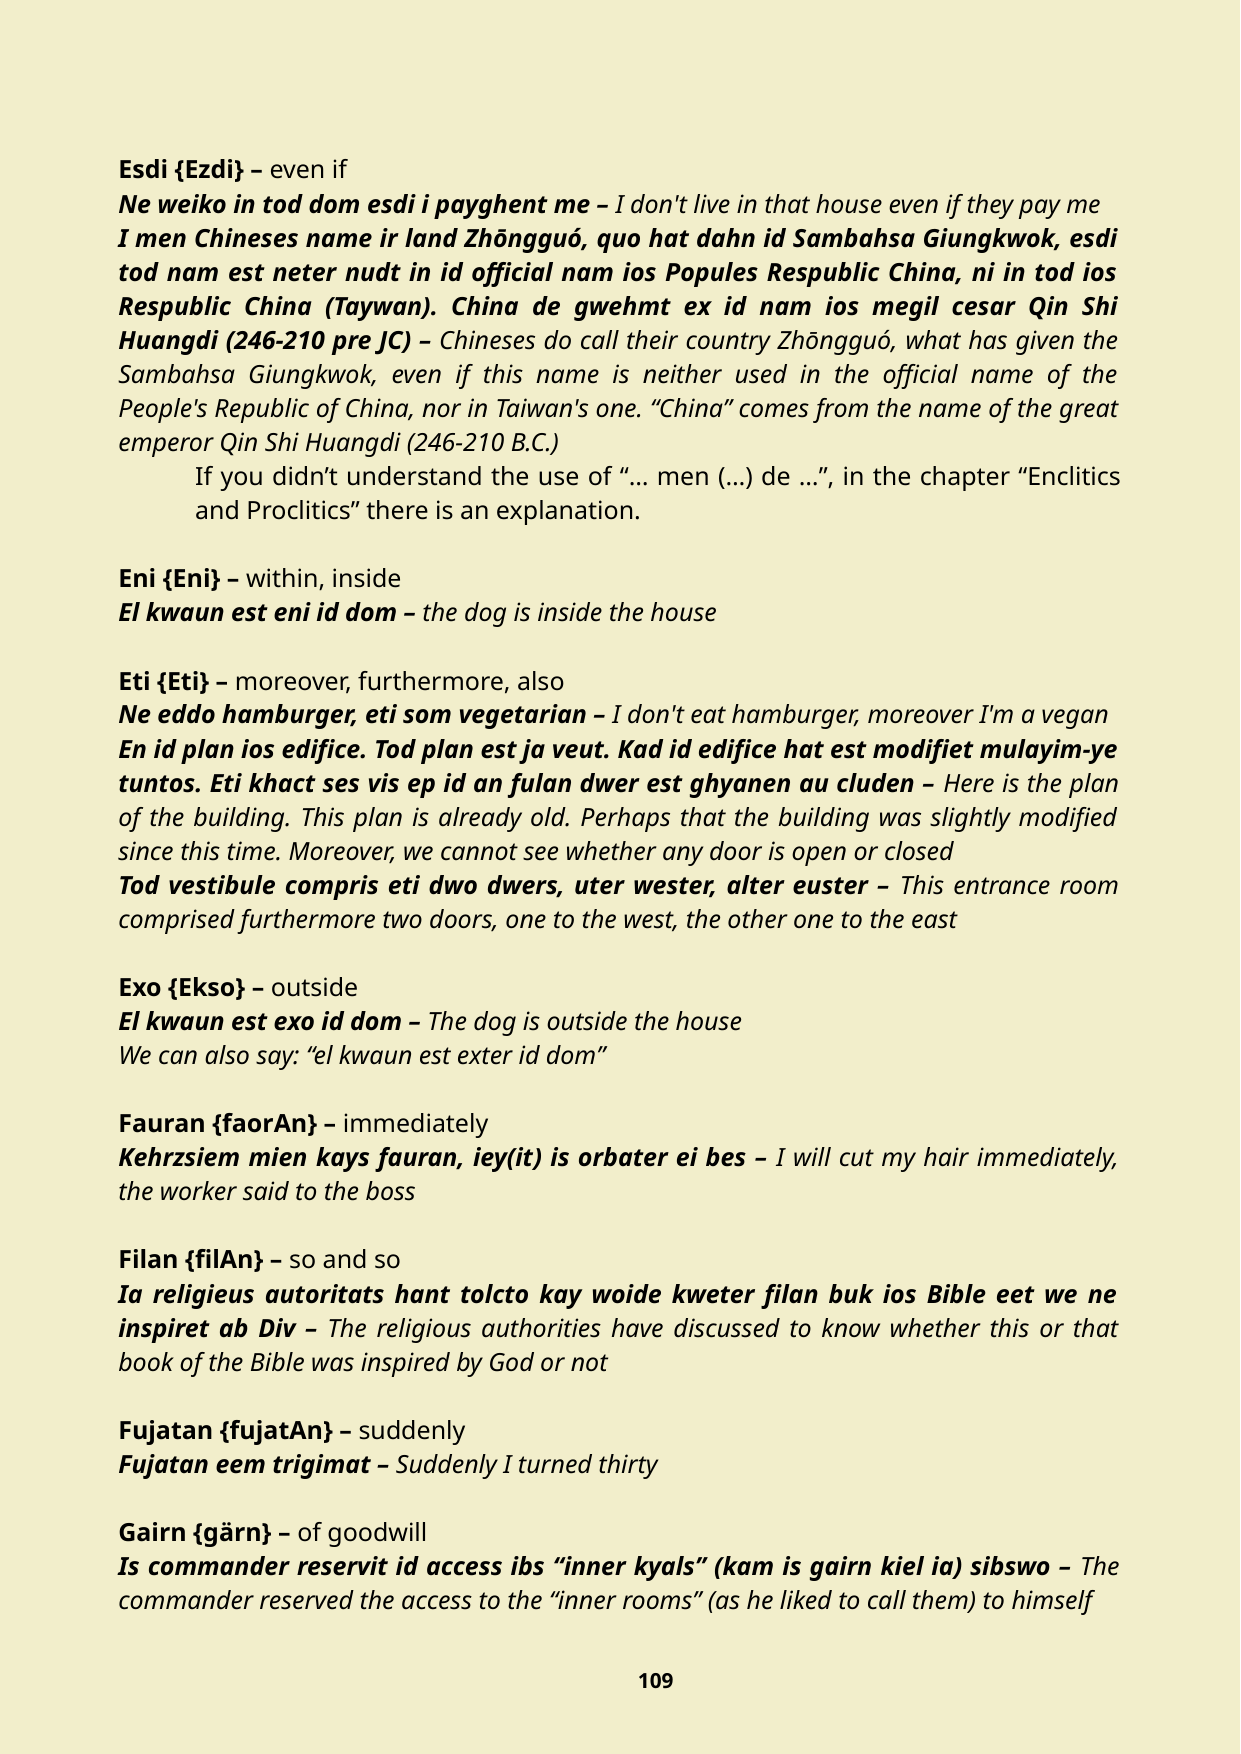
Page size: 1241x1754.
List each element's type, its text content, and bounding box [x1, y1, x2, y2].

text Exo {Ekso} – outside [118, 970, 1122, 1004]
text Eti {Eti} – moreover, furthermore, also [118, 663, 1122, 697]
text Filan {filAn} – so and so [118, 1242, 1122, 1276]
text Gairn {gärn} – of goodwill [118, 1515, 1122, 1549]
text Ne weiko in tod dom esdi i payghent me – I don't live in that house even if they pay me [118, 186, 1122, 220]
text If you didn’t understand the use of “… men (…) de …”, in the chapter “Enclitics and Proclitics” there is an explanation. [195, 459, 1122, 527]
text Ia religieus autoritats hant tolcto kay woide kweter filan buk ios Bible eet we ne inspiret ab Div – The religious authorities have discussed to know whether this or that book of the Bible was inspired by God or not [118, 1276, 1122, 1378]
text We can also say: “el kwaun est exter id dom” [118, 1038, 1122, 1072]
text Fauran {faorAn} – immediately [118, 1106, 1122, 1140]
text El kwaun est eni id dom – the dog is inside the house [118, 595, 1122, 629]
text Fujatan eem trigimat – Suddenly I turned thirty [118, 1447, 1122, 1481]
text Tod vestibule compris eti dwo dwers, uter wester, alter euster – This entrance room comprised furthermore two doors, one to the west, the other one to the east [118, 867, 1122, 936]
text I men Chineses name ir land Zhōngguó, quo hat dahn id Sambahsa Giungkwok, esdi tod nam est neter nudt in id official nam ios Popules Respublic China, ni in tod ios Respublic China (Taywan). China de gwehmt ex id nam ios megil cesar Qin Shi Huangdi (246-210 pre JC) – Chineses do call their country Zhōngguó, what has given the Sambahsa Giungkwok, even if this name is neither used in the official name of the People's Republic of China, nor in Taiwan's one. “China” comes from the name of the great emperor Qin Shi Huangdi (246-210 B.C.) [118, 220, 1122, 459]
text El kwaun est exo id dom – The dog is outside the house [118, 1004, 1122, 1038]
text Fujatan {fujatAn} – suddenly [118, 1412, 1122, 1447]
text Kehrzsiem mien kays fauran, iey(it) is orbater ei bes – I will cut my hair immediately, the worker said to the boss [118, 1140, 1122, 1208]
text Ne eddo hamburger, eti som vegetarian – I don't eat hamburger, moreover I'm a vegan [118, 697, 1122, 731]
text Eni {Eni} – within, inside [118, 561, 1122, 595]
text En id plan ios edifice. Tod plan est ja veut. Kad id edifice hat est modifiet mulayim-ye tuntos. Eti khact ses vis ep id an fulan dwer est ghyanen au cluden – Here is the plan of the building. This plan is already old. Perhaps that the building was slightly modified since this time. Moreover, we cannot see whether any door is open or closed [118, 731, 1122, 867]
text Is commander reservit id access ibs “inner kyals” (kam is gairn kiel ia) sibswo – The commander reserved the access to the “inner rooms” (as he liked to call them) to himself [118, 1549, 1122, 1617]
text Esdi {Ezdi} – even if [118, 152, 1122, 186]
